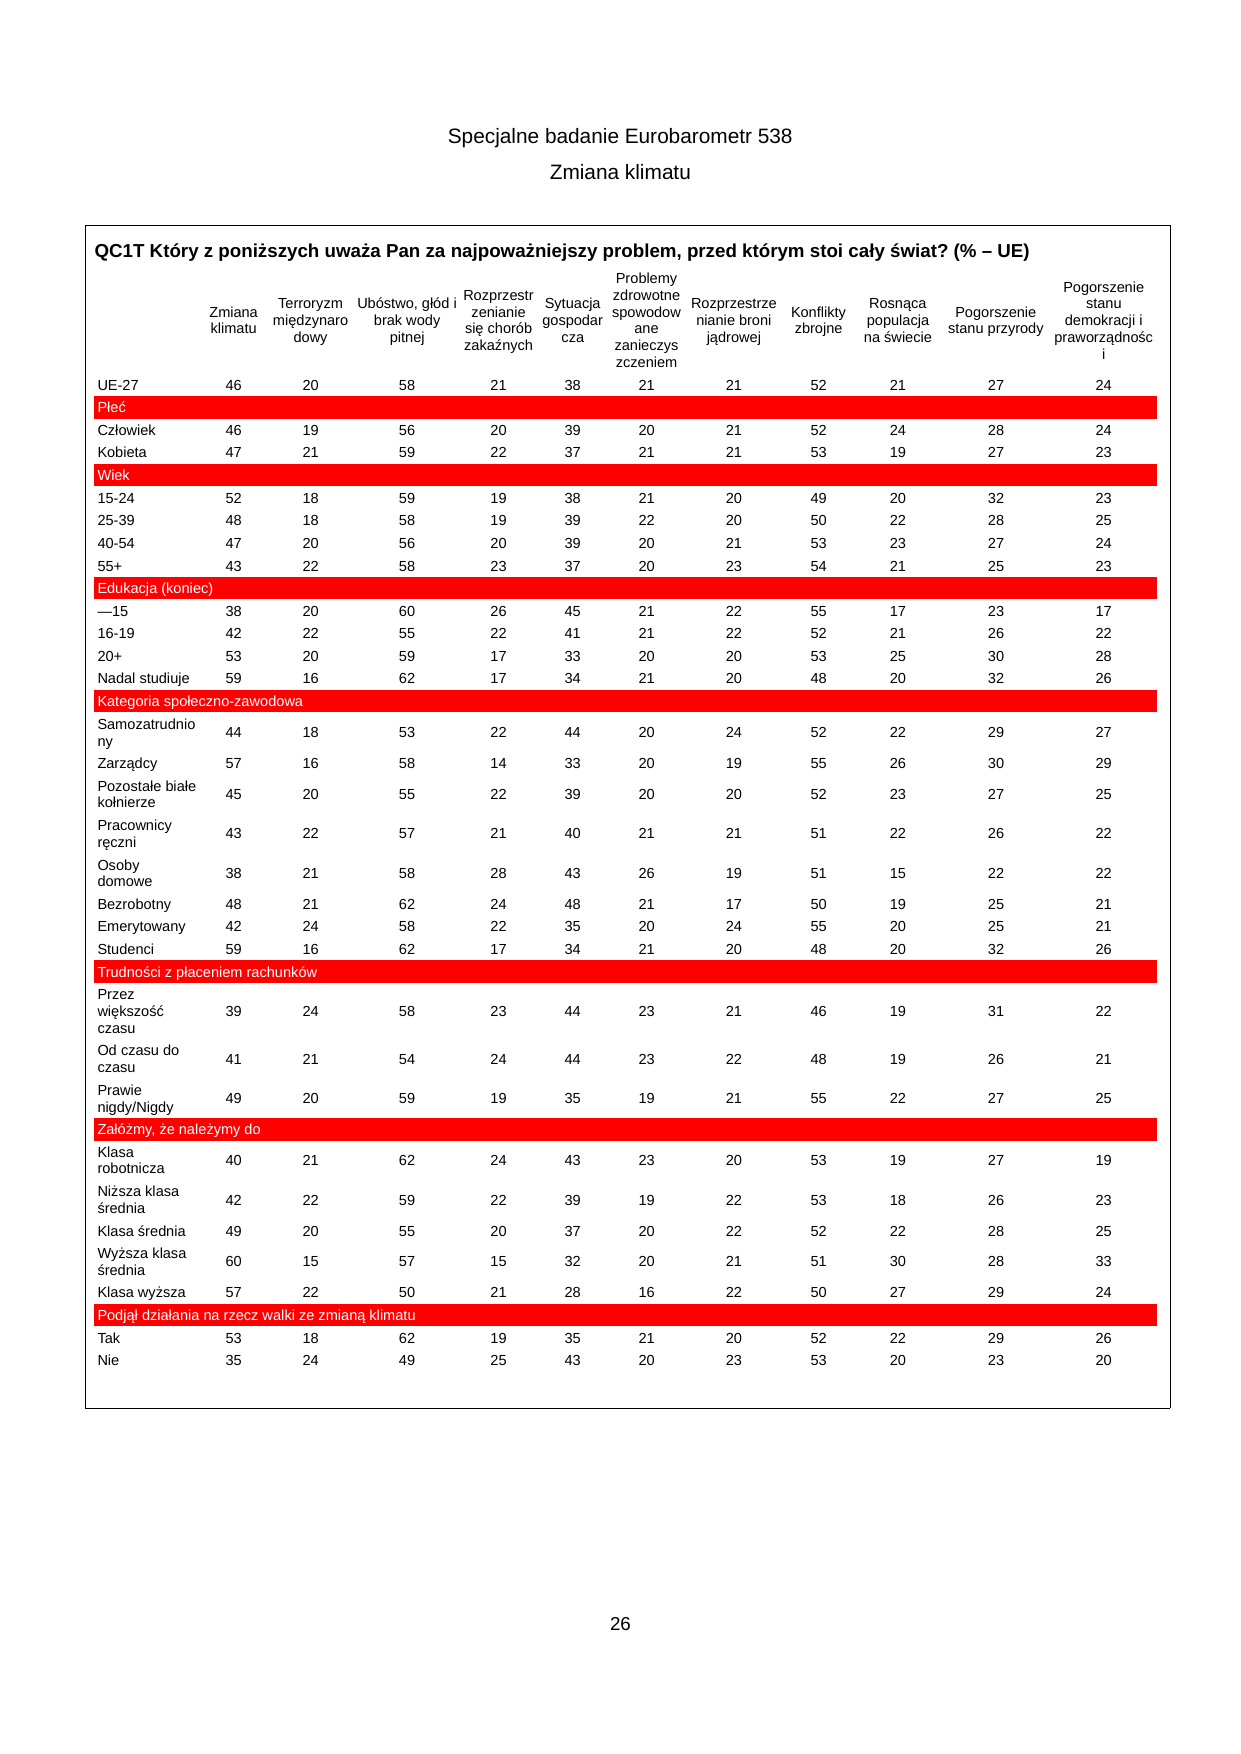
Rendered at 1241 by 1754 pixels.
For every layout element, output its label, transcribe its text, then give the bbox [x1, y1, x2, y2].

table_cell 21 [460, 374, 537, 396]
table_cell Bezrobotny [94, 893, 200, 915]
table_cell 52 [783, 1219, 853, 1242]
table_cell 58 [354, 509, 460, 532]
table_cell 57 [354, 1242, 460, 1281]
table_cell 50 [783, 509, 853, 532]
table_cell 22 [267, 554, 354, 577]
table_cell 16-19 [94, 622, 200, 645]
table_cell 27 [942, 441, 1049, 464]
table_cell 21 [609, 938, 684, 960]
table_header [94, 267, 200, 373]
table_cell 51 [783, 853, 853, 893]
table_cell 18 [267, 713, 354, 752]
table_cell 62 [354, 667, 460, 690]
table_cell 28 [1050, 645, 1157, 667]
table_cell 42 [200, 1180, 267, 1219]
table_cell 25 [942, 893, 1049, 915]
table_cell 21 [609, 374, 684, 396]
table_cell 22 [1050, 983, 1157, 1039]
table_cell 14 [460, 752, 537, 774]
table_cell 23 [854, 775, 942, 814]
table_cell 52 [200, 486, 267, 509]
table_cell 53 [783, 532, 853, 554]
table_cell 20 [854, 667, 942, 690]
table_cell 48 [537, 893, 608, 915]
table_cell 53 [783, 1180, 853, 1219]
table_cell 20 [460, 419, 537, 441]
table_cell 58 [354, 374, 460, 396]
table_cell 59 [354, 486, 460, 509]
table_cell 15 [460, 1242, 537, 1281]
table_cell 26 [609, 853, 684, 893]
table_cell 22 [267, 1281, 354, 1304]
table_cell 55 [354, 1219, 460, 1242]
table_cell 23 [942, 1349, 1049, 1372]
table_cell 19 [609, 1079, 684, 1118]
table_cell Trudności z płaceniem rachunków [94, 960, 1157, 983]
table_cell 43 [200, 554, 267, 577]
table_cell 44 [537, 1039, 608, 1078]
table_cell Nadal studiuje [94, 667, 200, 690]
table_cell Pracownicy ręczni [94, 814, 200, 853]
table_cell 20 [854, 938, 942, 960]
table_cell 21 [854, 554, 942, 577]
table_cell 62 [354, 1326, 460, 1349]
table_cell 19 [609, 1180, 684, 1219]
table_cell 30 [942, 752, 1049, 774]
table_cell 28 [942, 1219, 1049, 1242]
table_cell 37 [537, 1219, 608, 1242]
table_cell 29 [942, 1281, 1049, 1304]
table_cell 44 [200, 713, 267, 752]
table_cell 24 [854, 419, 942, 441]
table_cell 21 [684, 1079, 783, 1118]
table_header Konflikty zbrojne [783, 267, 853, 373]
table_cell 23 [1050, 1180, 1157, 1219]
table_cell 27 [942, 532, 1049, 554]
table_cell 20 [267, 1079, 354, 1118]
table_cell 18 [854, 1180, 942, 1219]
table_cell 33 [537, 645, 608, 667]
table_cell 21 [854, 622, 942, 645]
table_cell 38 [537, 486, 608, 509]
table_cell 62 [354, 893, 460, 915]
table_cell 28 [942, 1242, 1049, 1281]
table_cell 22 [609, 509, 684, 532]
table_cell 17 [460, 938, 537, 960]
table_cell 21 [684, 419, 783, 441]
table_cell 23 [1050, 441, 1157, 464]
table_cell 53 [354, 713, 460, 752]
table_cell 52 [783, 622, 853, 645]
table_cell 30 [854, 1242, 942, 1281]
table_cell 24 [1050, 532, 1157, 554]
table_cell 37 [537, 554, 608, 577]
table_header Pogorszenie stanu przyrody [942, 267, 1049, 373]
table_cell 21 [609, 622, 684, 645]
table_cell 49 [200, 1079, 267, 1118]
table_cell 21 [267, 1141, 354, 1180]
table_cell 52 [783, 374, 853, 396]
table_cell 20 [609, 1349, 684, 1372]
table_cell 21 [460, 814, 537, 853]
table_cell 59 [200, 938, 267, 960]
table_cell 21 [1050, 915, 1157, 938]
table_cell 17 [1050, 600, 1157, 622]
table_cell 22 [267, 622, 354, 645]
table_cell 22 [684, 1219, 783, 1242]
table_cell 56 [354, 419, 460, 441]
table_cell 59 [354, 1079, 460, 1118]
table_cell 45 [537, 600, 608, 622]
table_cell Wiek [94, 464, 1157, 486]
table_cell 57 [200, 1281, 267, 1304]
table_cell Samozatrudniony [94, 713, 200, 752]
table_cell 21 [684, 441, 783, 464]
table_cell 26 [1050, 667, 1157, 690]
table_cell 22 [854, 713, 942, 752]
table_cell 21 [460, 1281, 537, 1304]
table_cell 32 [537, 1242, 608, 1281]
table_cell Prawie nigdy/Nigdy [94, 1079, 200, 1118]
table_cell 20 [609, 775, 684, 814]
table_cell 28 [942, 419, 1049, 441]
table_cell 42 [200, 622, 267, 645]
table_cell 15 [854, 853, 942, 893]
table_cell 22 [460, 441, 537, 464]
table_cell 19 [854, 1039, 942, 1078]
table_cell 53 [783, 645, 853, 667]
table_cell 20 [854, 486, 942, 509]
table_cell 43 [537, 853, 608, 893]
table_cell 35 [537, 915, 608, 938]
table_cell 24 [267, 1349, 354, 1372]
table_cell 23 [684, 554, 783, 577]
table_cell 21 [684, 374, 783, 396]
table_cell 22 [460, 713, 537, 752]
table_cell 39 [200, 983, 267, 1039]
table_cell 22 [1050, 853, 1157, 893]
table_cell 22 [460, 915, 537, 938]
table_cell 20 [1050, 1349, 1157, 1372]
table_cell —15 [94, 600, 200, 622]
table_cell 48 [783, 667, 853, 690]
table_cell 55 [354, 775, 460, 814]
table_cell 20 [267, 1219, 354, 1242]
table_cell Niższa klasa średnia [94, 1180, 200, 1219]
table_cell 20 [684, 645, 783, 667]
table_cell 50 [354, 1281, 460, 1304]
table_cell 55 [783, 915, 853, 938]
table_cell 28 [942, 509, 1049, 532]
table_cell 21 [609, 1326, 684, 1349]
table_cell Klasa wyższa [94, 1281, 200, 1304]
table_cell 62 [354, 1141, 460, 1180]
table_cell 49 [200, 1219, 267, 1242]
table_cell 21 [267, 1039, 354, 1078]
table_cell 20 [267, 532, 354, 554]
table_cell 40 [200, 1141, 267, 1180]
table_cell 43 [537, 1349, 608, 1372]
table_cell 48 [200, 509, 267, 532]
table_cell 46 [200, 374, 267, 396]
table_cell 27 [854, 1281, 942, 1304]
table_cell 20 [267, 645, 354, 667]
table_cell 39 [537, 419, 608, 441]
table_cell 22 [854, 814, 942, 853]
table_cell Osoby domowe [94, 853, 200, 893]
table_cell 22 [460, 1180, 537, 1219]
table_cell 21 [267, 893, 354, 915]
table_cell Edukacja (koniec) [94, 577, 1157, 599]
table_cell 22 [942, 853, 1049, 893]
table_cell 22 [684, 1281, 783, 1304]
table_cell 26 [1050, 1326, 1157, 1349]
table_cell 20 [854, 915, 942, 938]
table_cell 26 [942, 814, 1049, 853]
table_cell Kategoria społeczno-zawodowa [94, 690, 1157, 712]
table_cell 22 [460, 622, 537, 645]
table_cell 54 [783, 554, 853, 577]
table_cell 40-54 [94, 532, 200, 554]
table_cell 31 [942, 983, 1049, 1039]
table_cell 21 [854, 374, 942, 396]
table_cell 24 [684, 713, 783, 752]
table_cell 47 [200, 441, 267, 464]
table_cell 59 [354, 1180, 460, 1219]
table_cell 41 [200, 1039, 267, 1078]
table_cell Klasa robotnicza [94, 1141, 200, 1180]
table_cell 27 [942, 1141, 1049, 1180]
table_cell 16 [267, 752, 354, 774]
table_cell 20 [609, 1219, 684, 1242]
table_cell 53 [783, 1141, 853, 1180]
table_cell 22 [854, 1219, 942, 1242]
table_cell UE-27 [94, 374, 200, 396]
table_cell 23 [684, 1349, 783, 1372]
table_cell 20 [609, 1242, 684, 1281]
table_cell 37 [537, 441, 608, 464]
table_cell 23 [609, 1039, 684, 1078]
table_cell 24 [267, 983, 354, 1039]
table_cell 50 [783, 1281, 853, 1304]
table_header Rosnąca populacja na świecie [854, 267, 942, 373]
table_cell 32 [942, 486, 1049, 509]
table_cell 20 [609, 645, 684, 667]
table_cell 22 [1050, 814, 1157, 853]
table_cell 20 [684, 667, 783, 690]
table_cell 27 [942, 374, 1049, 396]
table_cell 20 [609, 532, 684, 554]
table_cell 25 [942, 554, 1049, 577]
table_cell 23 [609, 983, 684, 1039]
table_cell 25 [1050, 775, 1157, 814]
table_header Ubóstwo, głód i brak wody pitnej [354, 267, 460, 373]
table_header Sytuacja gospodarcza [537, 267, 608, 373]
table_cell Emerytowany [94, 915, 200, 938]
table_cell Płeć [94, 396, 1157, 419]
table_cell 22 [460, 775, 537, 814]
table_cell 38 [200, 853, 267, 893]
table_cell 50 [783, 893, 853, 915]
table_cell 44 [537, 983, 608, 1039]
table_cell 25 [1050, 1079, 1157, 1118]
table_cell 59 [354, 441, 460, 464]
table_cell 24 [1050, 374, 1157, 396]
table_cell 24 [267, 915, 354, 938]
table_cell 20 [684, 775, 783, 814]
table_cell 20 [609, 419, 684, 441]
table_cell 28 [537, 1281, 608, 1304]
table_cell 19 [684, 752, 783, 774]
table_cell 17 [460, 667, 537, 690]
table_cell 22 [854, 509, 942, 532]
table_cell 40 [537, 814, 608, 853]
table_cell 23 [460, 983, 537, 1039]
table_cell 39 [537, 509, 608, 532]
table_cell 19 [1050, 1141, 1157, 1180]
table_cell 42 [200, 915, 267, 938]
table_cell 22 [684, 622, 783, 645]
table_cell 17 [460, 645, 537, 667]
table_cell 60 [200, 1242, 267, 1281]
table_cell 26 [1050, 938, 1157, 960]
table_cell 49 [354, 1349, 460, 1372]
table_cell 25 [1050, 1219, 1157, 1242]
table_cell 62 [354, 938, 460, 960]
table_cell 51 [783, 814, 853, 853]
table_cell Pozostałe białe kołnierze [94, 775, 200, 814]
table_cell 60 [354, 600, 460, 622]
table_cell 16 [267, 667, 354, 690]
table_cell 22 [1050, 622, 1157, 645]
table_cell Studenci [94, 938, 200, 960]
table_cell 55+ [94, 554, 200, 577]
text QC1T Który z poniższych uważa Pan za najpoważniejszy problem, przed którym stoi cały świat? (% – UE) [94, 239, 1161, 261]
table_cell 34 [537, 938, 608, 960]
table_cell 22 [267, 1180, 354, 1219]
table_cell 19 [460, 509, 537, 532]
table_cell 19 [267, 419, 354, 441]
table_cell 48 [200, 893, 267, 915]
table_cell 38 [200, 600, 267, 622]
table_cell 20 [267, 775, 354, 814]
table_cell 20 [684, 938, 783, 960]
table_header Rozprzestrzenianie się chorób zakaźnych [460, 267, 537, 373]
table_cell 21 [267, 441, 354, 464]
table_cell 23 [1050, 486, 1157, 509]
table_cell 30 [942, 645, 1049, 667]
table_cell 22 [684, 1039, 783, 1078]
table_cell 16 [267, 938, 354, 960]
table_cell 58 [354, 983, 460, 1039]
table_cell 24 [460, 1141, 537, 1180]
table_cell 21 [1050, 1039, 1157, 1078]
table_cell 52 [783, 1326, 853, 1349]
table_cell 54 [354, 1039, 460, 1078]
table_cell 25 [854, 645, 942, 667]
table_cell 26 [942, 1039, 1049, 1078]
table_cell 23 [460, 554, 537, 577]
table_cell 19 [460, 1326, 537, 1349]
table_cell 19 [854, 983, 942, 1039]
table_cell 57 [354, 814, 460, 853]
table_cell 23 [942, 600, 1049, 622]
table_cell Klasa średnia [94, 1219, 200, 1242]
table_header Problemy zdrowotne spowodowane zanieczyszczeniem [609, 267, 684, 373]
table_cell 26 [942, 1180, 1049, 1219]
table_cell 16 [609, 1281, 684, 1304]
table_cell 26 [854, 752, 942, 774]
table_cell Przez większość czasu [94, 983, 200, 1039]
table_cell 20 [267, 600, 354, 622]
table_cell 20 [609, 915, 684, 938]
table_cell 21 [684, 1242, 783, 1281]
table_cell 58 [354, 554, 460, 577]
table_cell 52 [783, 713, 853, 752]
table_cell 20 [684, 1141, 783, 1180]
table_cell 52 [783, 419, 853, 441]
table_cell 21 [609, 441, 684, 464]
table_cell 53 [783, 1349, 853, 1372]
table_cell 43 [200, 814, 267, 853]
table_cell Zarządcy [94, 752, 200, 774]
table_cell 20 [684, 509, 783, 532]
table_cell 28 [460, 853, 537, 893]
table_cell 34 [537, 667, 608, 690]
table_cell 33 [1050, 1242, 1157, 1281]
table_cell 59 [354, 645, 460, 667]
table_cell 18 [267, 486, 354, 509]
table_cell Nie [94, 1349, 200, 1372]
table_cell 26 [942, 622, 1049, 645]
table_cell 19 [684, 853, 783, 893]
table_cell Człowiek [94, 419, 200, 441]
table_cell 21 [609, 600, 684, 622]
table_cell 21 [267, 853, 354, 893]
table_cell 35 [537, 1326, 608, 1349]
table_cell 58 [354, 853, 460, 893]
table_cell 21 [1050, 893, 1157, 915]
table_cell 18 [267, 1326, 354, 1349]
table_cell 20 [684, 1326, 783, 1349]
table_cell 46 [783, 983, 853, 1039]
table_cell 27 [1050, 713, 1157, 752]
table_cell 53 [200, 1326, 267, 1349]
table_cell 20 [609, 554, 684, 577]
table_cell 21 [609, 667, 684, 690]
table_cell 32 [942, 667, 1049, 690]
table_cell 25 [1050, 509, 1157, 532]
table_cell 19 [854, 893, 942, 915]
table_cell Podjął działania na rzecz walki ze zmianą klimatu [94, 1304, 1157, 1326]
table_cell 19 [460, 486, 537, 509]
table_cell 24 [1050, 419, 1157, 441]
table_cell 21 [609, 893, 684, 915]
table_cell 20 [609, 752, 684, 774]
table_cell 23 [854, 532, 942, 554]
table_cell 39 [537, 775, 608, 814]
table_cell 24 [684, 915, 783, 938]
table_cell 48 [783, 1039, 853, 1078]
table_cell Kobieta [94, 441, 200, 464]
table_cell Tak [94, 1326, 200, 1349]
table_cell 52 [783, 775, 853, 814]
table_cell 57 [200, 752, 267, 774]
table_cell 21 [684, 983, 783, 1039]
table_cell 20 [267, 374, 354, 396]
table_cell 23 [609, 1141, 684, 1180]
table_cell 43 [537, 1141, 608, 1180]
table_cell 38 [537, 374, 608, 396]
table_cell 41 [537, 622, 608, 645]
table_cell 55 [783, 1079, 853, 1118]
table_cell 19 [460, 1079, 537, 1118]
table_cell 17 [854, 600, 942, 622]
table_cell 18 [267, 509, 354, 532]
table_cell 21 [684, 532, 783, 554]
table_cell 20 [460, 532, 537, 554]
table_cell 25 [942, 915, 1049, 938]
table_cell 27 [942, 1079, 1049, 1118]
table_cell 29 [1050, 752, 1157, 774]
table_cell 21 [684, 814, 783, 853]
table_cell 22 [684, 600, 783, 622]
table_cell 15 [267, 1242, 354, 1281]
table_cell 46 [200, 419, 267, 441]
table_cell 35 [537, 1079, 608, 1118]
table_cell 51 [783, 1242, 853, 1281]
table_cell 26 [460, 600, 537, 622]
table_cell 27 [942, 775, 1049, 814]
table_cell 20 [609, 713, 684, 752]
table_header Pogorszenie stanu demokracji i praworządności [1050, 267, 1157, 373]
table_cell 53 [200, 645, 267, 667]
table_cell 45 [200, 775, 267, 814]
table_cell 19 [854, 441, 942, 464]
table_cell 55 [354, 622, 460, 645]
table_cell 19 [854, 1141, 942, 1180]
table_cell 15-24 [94, 486, 200, 509]
table_cell 29 [942, 1326, 1049, 1349]
table_cell 29 [942, 713, 1049, 752]
table_cell 20 [460, 1219, 537, 1242]
table_cell 55 [783, 600, 853, 622]
table_cell 25 [460, 1349, 537, 1372]
table_header Terroryzm międzynarodowy [267, 267, 354, 373]
table_cell 24 [1050, 1281, 1157, 1304]
table_cell 21 [609, 486, 684, 509]
table_cell Od czasu do czasu [94, 1039, 200, 1078]
table_cell Załóżmy, że należymy do [94, 1118, 1157, 1141]
table_cell 21 [609, 814, 684, 853]
table_cell 22 [854, 1326, 942, 1349]
table_header Zmiana klimatu [200, 267, 267, 373]
table_cell 23 [1050, 554, 1157, 577]
table_cell 20+ [94, 645, 200, 667]
table_cell 35 [200, 1349, 267, 1372]
table_cell 47 [200, 532, 267, 554]
table_cell 22 [684, 1180, 783, 1219]
table_cell 22 [854, 1079, 942, 1118]
table_cell 22 [267, 814, 354, 853]
table_cell 39 [537, 1180, 608, 1219]
table_cell 49 [783, 486, 853, 509]
table_cell 32 [942, 938, 1049, 960]
table_cell 55 [783, 752, 853, 774]
table_cell 56 [354, 532, 460, 554]
table_cell 53 [783, 441, 853, 464]
table_cell Wyższa klasa średnia [94, 1242, 200, 1281]
table_cell 59 [200, 667, 267, 690]
table_header Rozprzestrzenianie broni jądrowej [684, 267, 783, 373]
table_cell 20 [854, 1349, 942, 1372]
table_cell 39 [537, 532, 608, 554]
table_cell 48 [783, 938, 853, 960]
table_cell 17 [684, 893, 783, 915]
table_cell 20 [684, 486, 783, 509]
table_cell 58 [354, 915, 460, 938]
table_cell 44 [537, 713, 608, 752]
table_cell 24 [460, 1039, 537, 1078]
table_cell 58 [354, 752, 460, 774]
table_cell 24 [460, 893, 537, 915]
table_cell 25-39 [94, 509, 200, 532]
table_cell 33 [537, 752, 608, 774]
